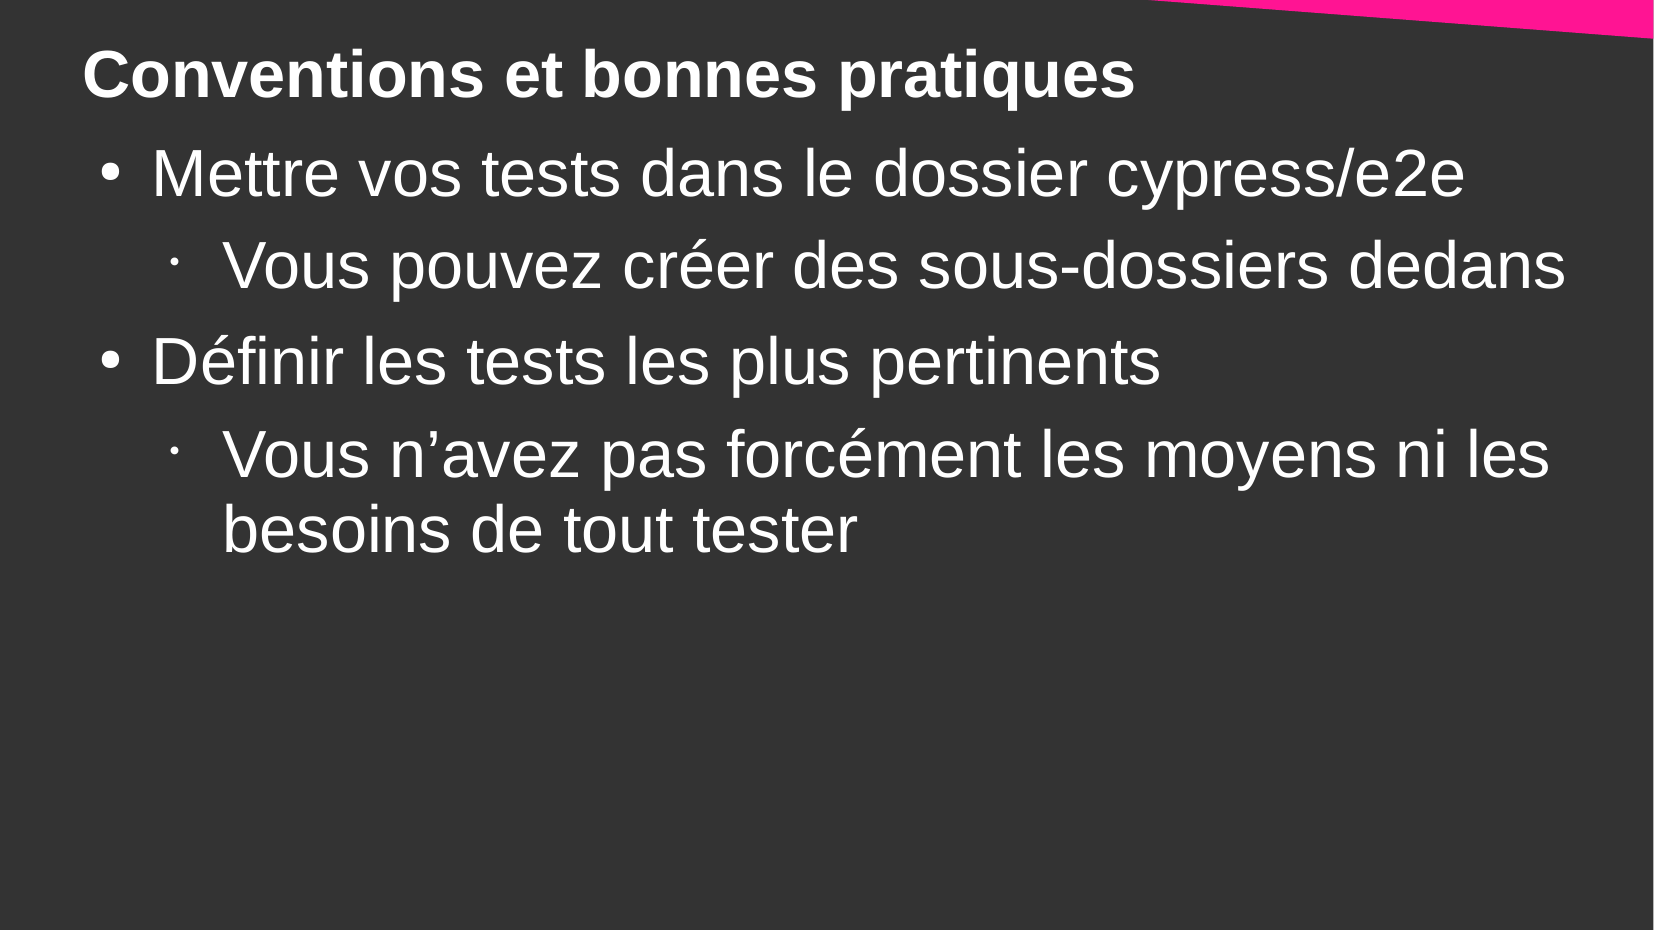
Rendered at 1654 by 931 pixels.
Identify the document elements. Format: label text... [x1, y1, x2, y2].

title Conventions et bonnes pratiques [82, 37, 1571, 112]
text_box [1148, 0, 1654, 39]
list Mettre vos tests dans le dossier cypress/e2e Vous pouvez créer des sous-dossiers dedans Définir les tests les plus pertinents Vous n’avez pas forcément les moyens ni les besoins de tout tester [80, 135, 1620, 804]
